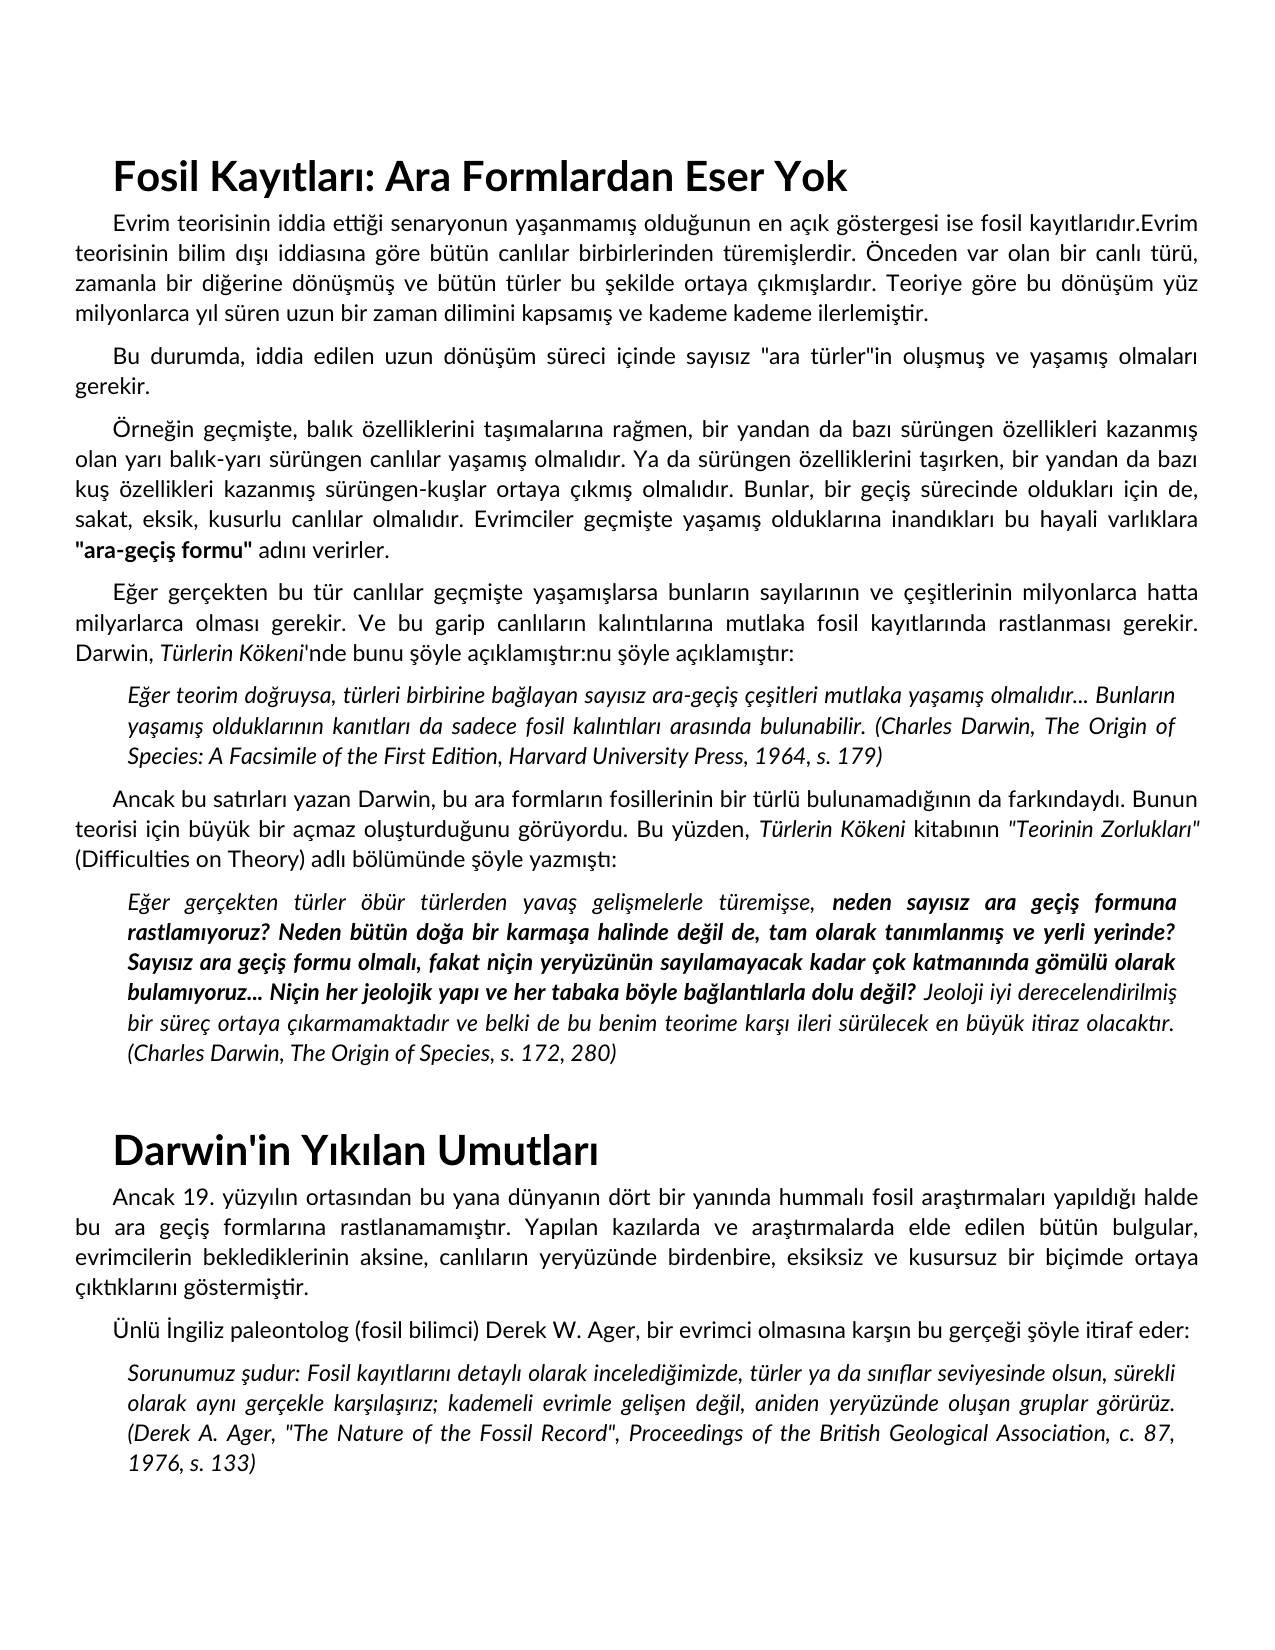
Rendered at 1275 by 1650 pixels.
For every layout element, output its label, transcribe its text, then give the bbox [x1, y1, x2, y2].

text Eğer gerçekten türler öbür türlerden yavaş gelişmelerle türemişse, neden sayısız ara geçiş formuna rastlamıyoruz? Neden bütün doğa bir karmaşa halinde değil de, tam olarak tanımlanmış ve yerli yerinde? Sayısız ara geçiş formu olmalı, fakat niçin yeryüzünün sayılamayacak kadar çok katmanında gömülü olarak bulamıyoruz... Niçin her jeolojik yapı ve her tabaka böyle bağlantılarla dolu değil? Jeoloji iyi derecelendirilmiş bir süreç ortaya çıkarmamaktadır ve belki de bu benim teorime karşı ileri sürülecek en büyük itiraz olacaktır. (Charles Darwin, The Origin of Species, s. 172, 280) [127, 887, 1177, 1066]
text Evrim teorisinin iddia ettiği senaryonun yaşanmamış olduğunun en açık göstergesi ise fosil kayıtlarıdır.Evrim teorisinin bilim dışı iddiasına göre bütün canlılar birbirlerinden türemişlerdir. Önceden var olan bir canlı türü, zamanla bir diğerine dönüşmüş ve bütün türler bu şekilde ortaya çıkmışlardır. Teoriye göre bu dönüşüm yüz milyonlarca yıl süren uzun bir zaman dilimini kapsamış ve kademe kademe ilerlemiştir. [75, 208, 1200, 326]
text Örneğin geçmişte, balık özelliklerini taşımalarına rağmen, bir yandan da bazı sürüngen özellikleri kazanmış olan yarı balık-yarı sürüngen canlılar yaşamış olmalıdır. Ya da sürüngen özelliklerini taşırken, bir yandan da bazı kuş özellikleri kazanmış sürüngen-kuşlar ortaya çıkmış olmalıdır. Bunlar, bir geçiş sürecinde oldukları için de, sakat, eksik, kusurlu canlılar olmalıdır. Evrimciler geçmişte yaşamış olduklarına inandıkları bu hayali varlıklara "ara-geçiş formu" adını verirler. [75, 414, 1200, 563]
text Ancak 19. yüzyılın ortasından bu yana dünyanın dört bir yanında hummalı fosil araştırmaları yapıldığı halde bu ara geçiş formlarına rastlanamamıştır. Yapılan kazılarda ve araştırmalarda elde edilen bütün bulgular, evrimcilerin beklediklerinin aksine, canlıların yeryüzünde birdenbire, eksiksiz ve kusursuz bir biçimde ortaya çıktıklarını göstermiştir. [75, 1182, 1200, 1300]
text Ancak bu satırları yazan Darwin, bu ara formların fosillerinin bir türlü bulunamadığının da farkındaydı. Bunun teorisi için büyük bir açmaz oluşturduğunu görüyordu. Bu yüzden, Türlerin Kökeni kitabının "Teorinin Zorlukları" (Difficulties on Theory) adlı bölümünde şöyle yazmıştı: [75, 784, 1200, 872]
subtitle Fosil Kayıtları: Ara Formlardan Eser Yok [112, 150, 1200, 200]
text Eğer teorim doğruysa, türleri birbirine bağlayan sayısız ara-geçiş çeşitleri mutlaka yaşamış olmalıdır... Bunların yaşamış olduklarının kanıtları da sadece fosil kalıntıları arasında bulunabilir. (Charles Darwin, The Origin of Species: A Facsimile of the First Edition, Harvard University Press, 1964, s. 179) [127, 681, 1177, 769]
text Ünlü İngiliz paleontolog (fosil bilimci) Derek W. Ager, bir evrimci olmasına karşın bu gerçeği şöyle itiraf eder: [75, 1316, 1200, 1343]
text Sorunumuz şudur: Fosil kayıtlarını detaylı olarak incelediğimizde, türler ya da sınıflar seviyesinde olsun, sürekli olarak aynı gerçekle karşılaşırız; kademeli evrimle gelişen değil, aniden yeryüzünde oluşan gruplar görürüz. (Derek A. Ager, "The Nature of the Fossil Record", Proceedings of the British Geological Association, c. 87, 1976, s. 133) [127, 1358, 1177, 1476]
subtitle Darwin'in Yıkılan Umutları [112, 1124, 1200, 1174]
text Bu durumda, iddia edilen uzun dönüşüm süreci içinde sayısız "ara türler"in oluşmuş ve yaşamış olmaları gerekir. [75, 342, 1200, 399]
text Eğer gerçekten bu tür canlılar geçmişte yaşamışlarsa bunların sayılarının ve çeşitlerinin milyonlarca hatta milyarlarca olması gerekir. Ve bu garip canlıların kalıntılarına mutlaka fosil kayıtlarında rastlanması gerekir. Darwin, Türlerin Kökeni'nde bunu şöyle açıklamıştır:nu şöyle açıklamıştır: [75, 578, 1200, 666]
